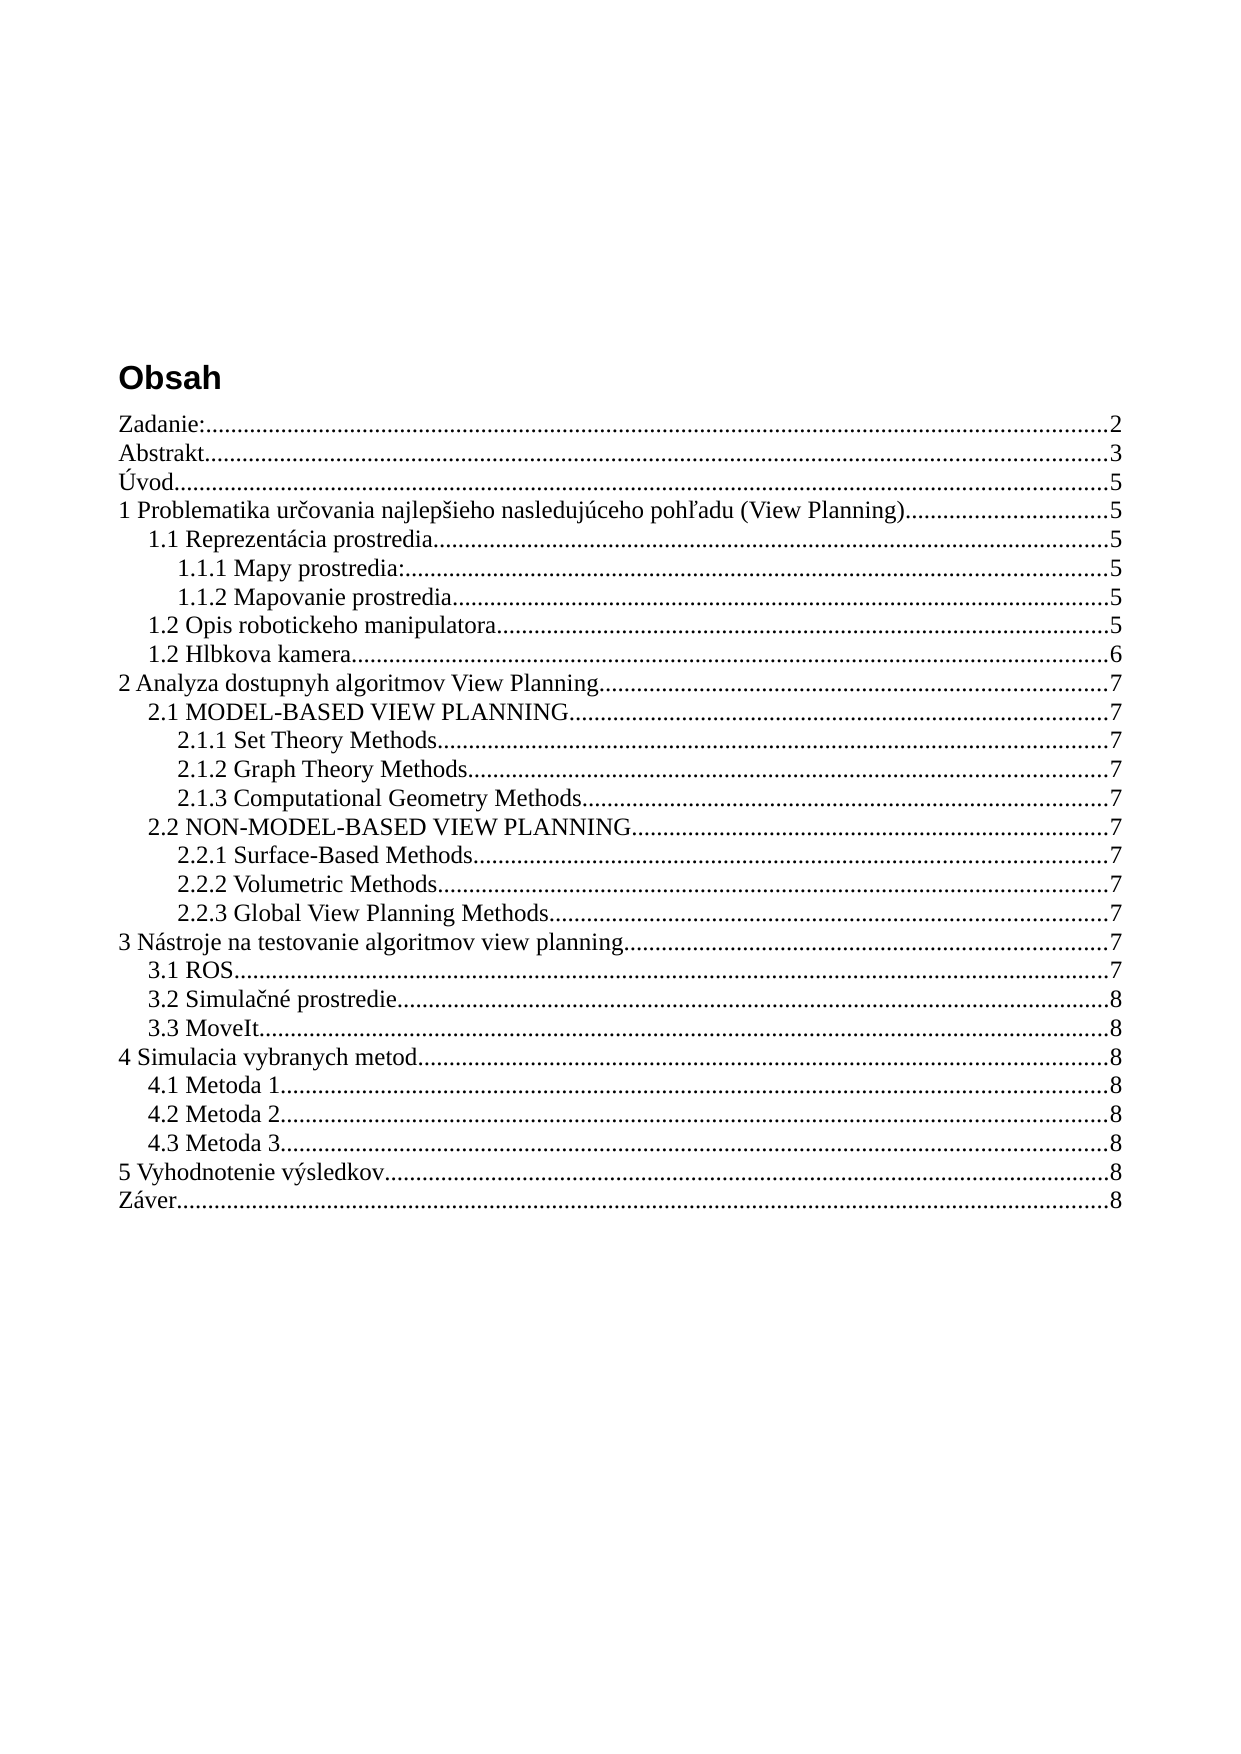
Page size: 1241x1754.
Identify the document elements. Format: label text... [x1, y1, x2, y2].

text 5 Vyhodnotenie výsledkov 8 [118, 1157, 1122, 1185]
text 3.1 ROS 7 [148, 955, 1122, 984]
text 2.1.1 Set Theory Methods 7 [177, 725, 1122, 754]
text 3.2 Simulačné prostredie 8 [148, 984, 1122, 1013]
text Záver 8 [118, 1185, 1122, 1214]
text 2.1.3 Computational Geometry Methods 7 [177, 783, 1122, 812]
text 4.1 Metoda 1 8 [148, 1070, 1122, 1099]
text 2.2.1 Surface-Based Methods 7 [177, 840, 1122, 869]
text 1.1.2 Mapovanie prostredia 5 [177, 582, 1122, 610]
text 2.2 NON-MODEL-BASED VIEW PLANNING 7 [148, 812, 1122, 840]
text 2.2.3 Global View Planning Methods 7 [177, 898, 1122, 927]
text 2.1.2 Graph Theory Methods 7 [177, 754, 1122, 783]
text 2 Analyza dostupnyh algoritmov View Planning 7 [118, 668, 1122, 697]
text 1.2 Opis robotickeho manipulatora 5 [148, 610, 1122, 639]
text 2.1 MODEL-BASED VIEW PLANNING 7 [148, 697, 1122, 725]
text 1.1 Reprezentácia prostredia 5 [148, 524, 1122, 553]
text 4.3 Metoda 3 8 [148, 1128, 1122, 1157]
text Abstrakt 3 [118, 438, 1122, 467]
text Zadanie: 2 [118, 409, 1122, 438]
text 2.2.2 Volumetric Methods 7 [177, 869, 1122, 898]
text Úvod 5 [118, 467, 1122, 495]
text 4.2 Metoda 2 8 [148, 1099, 1122, 1128]
text 1.2 Hlbkova kamera 6 [148, 639, 1122, 668]
text 4 Simulacia vybranych metod 8 [118, 1042, 1122, 1070]
text 3.3 MoveIt 8 [148, 1013, 1122, 1042]
text 1 Problematika určovania najlepšieho nasledujúceho pohľadu (View Planning) 5 [118, 495, 1122, 524]
text 3 Nástroje na testovanie algoritmov view planning 7 [118, 927, 1122, 955]
text 1.1.1 Mapy prostredia: 5 [177, 553, 1122, 582]
subtitle Obsah [118, 358, 1122, 397]
